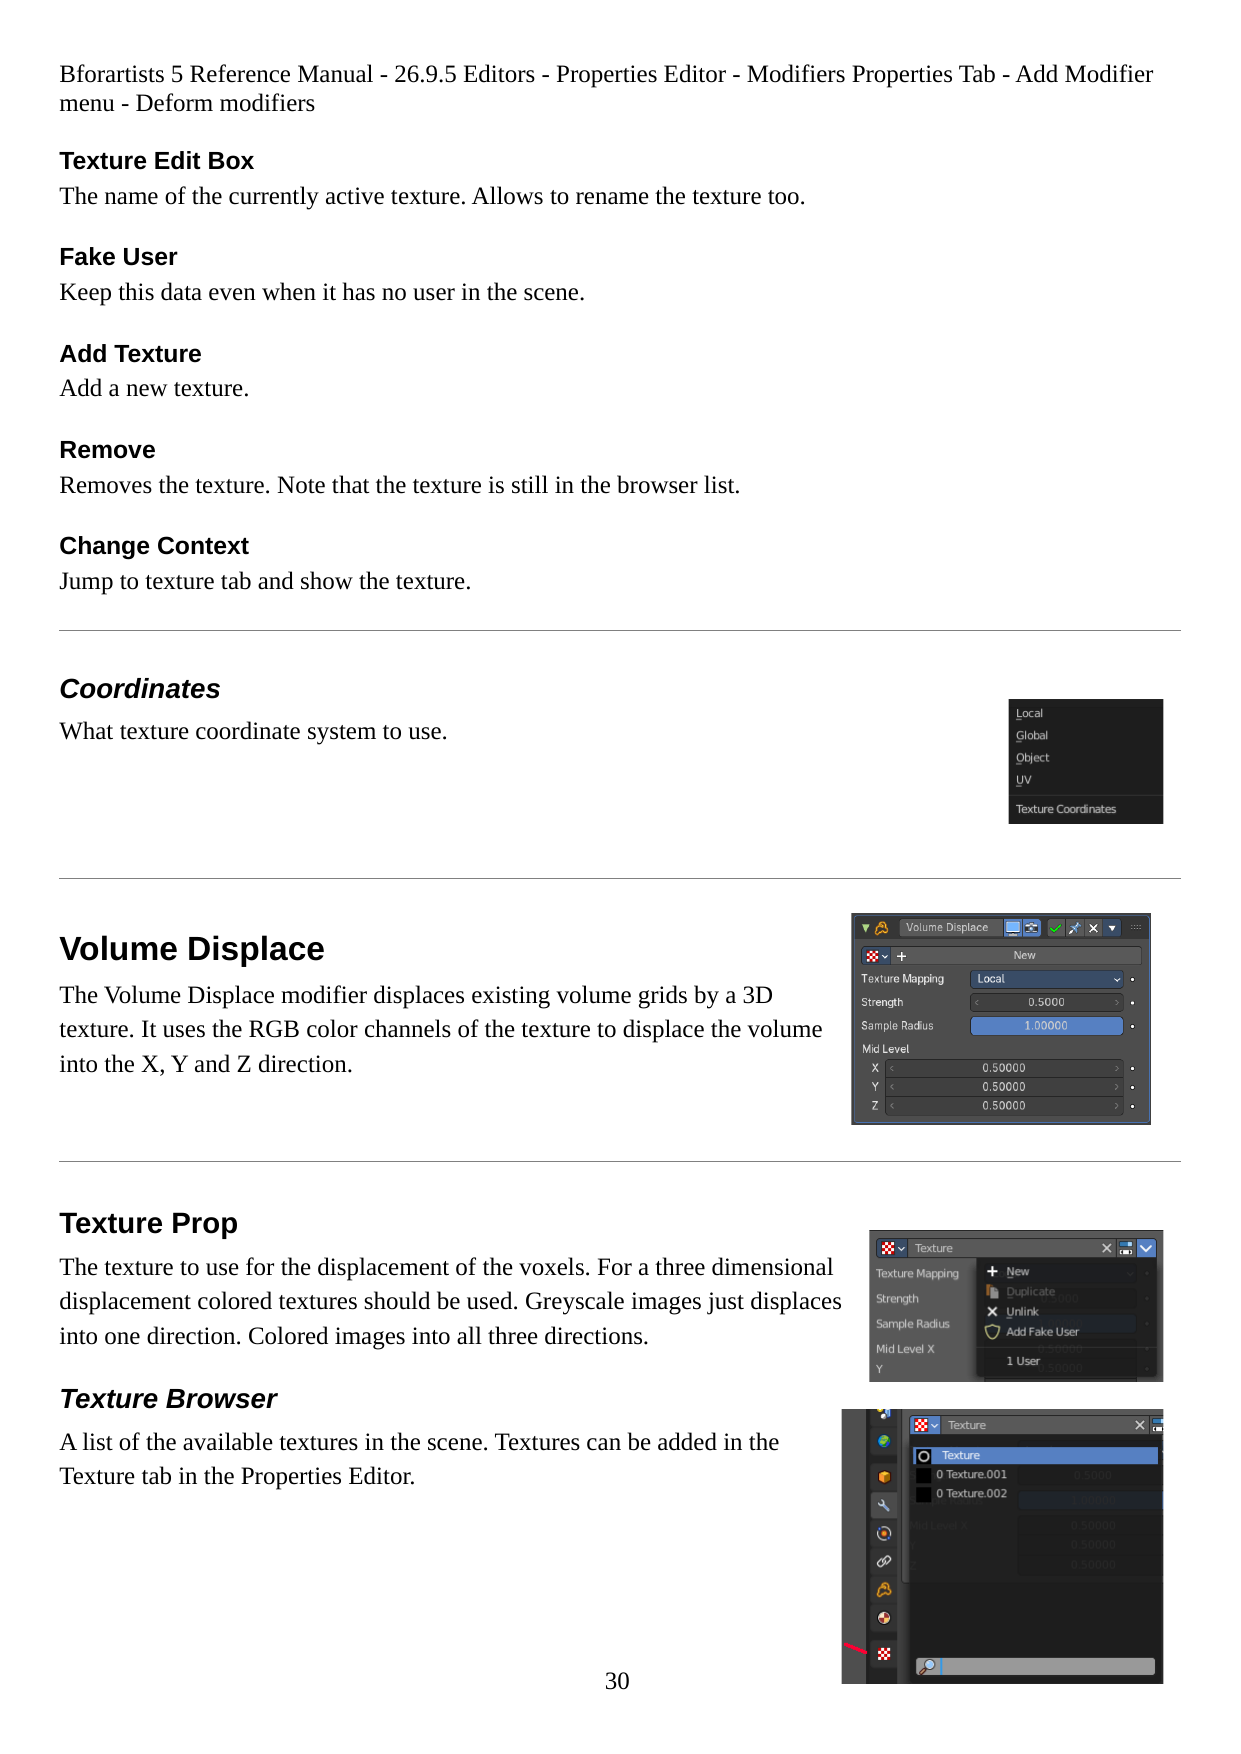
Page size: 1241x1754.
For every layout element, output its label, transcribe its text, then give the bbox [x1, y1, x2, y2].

text Removes the texture. Note that the texture is still in the browser list. [59, 470, 1181, 499]
text A list of the available textures in the scene. Textures can be added in the Texture tab in the Properties Editor. [59, 1427, 841, 1490]
text The texture to use for the displacement of the voxels. For a three dimensional displacement colored textures should be used. Greyscale images just displaces into one direction. Colored images into all three directions. [59, 1252, 869, 1349]
text The name of the currently active texture. Allows to rename the texture too. [59, 181, 1181, 209]
subtitle Texture Edit Box [59, 146, 1181, 174]
subtitle Add Texture [59, 339, 1181, 367]
text Jump to texture tab and show the texture. [59, 566, 1181, 595]
subtitle Texture Prop [59, 1206, 1181, 1239]
picture [1008, 699, 1164, 824]
subtitle Texture Browser [59, 1382, 1181, 1414]
picture [869, 1230, 1164, 1382]
text What texture coordinate system to use. [59, 716, 1008, 745]
subtitle Change Context [59, 531, 1181, 560]
subtitle Fake User [59, 242, 1181, 271]
picture [851, 913, 1151, 1125]
subtitle [1151, 928, 1181, 967]
picture [841, 1409, 1164, 1684]
text Add a new texture. [59, 373, 1181, 402]
text Keep this data even when it has no user in the scene. [59, 277, 1181, 306]
subtitle Remove [59, 435, 1181, 464]
subtitle Volume Displace [59, 928, 851, 967]
text The Volume Displace modifier displaces existing volume grids by a 3D texture. It uses the RGB color channels of the texture to displace the volume into the X, Y and Z direction. [59, 980, 851, 1077]
subtitle Coordinates [59, 672, 1181, 704]
